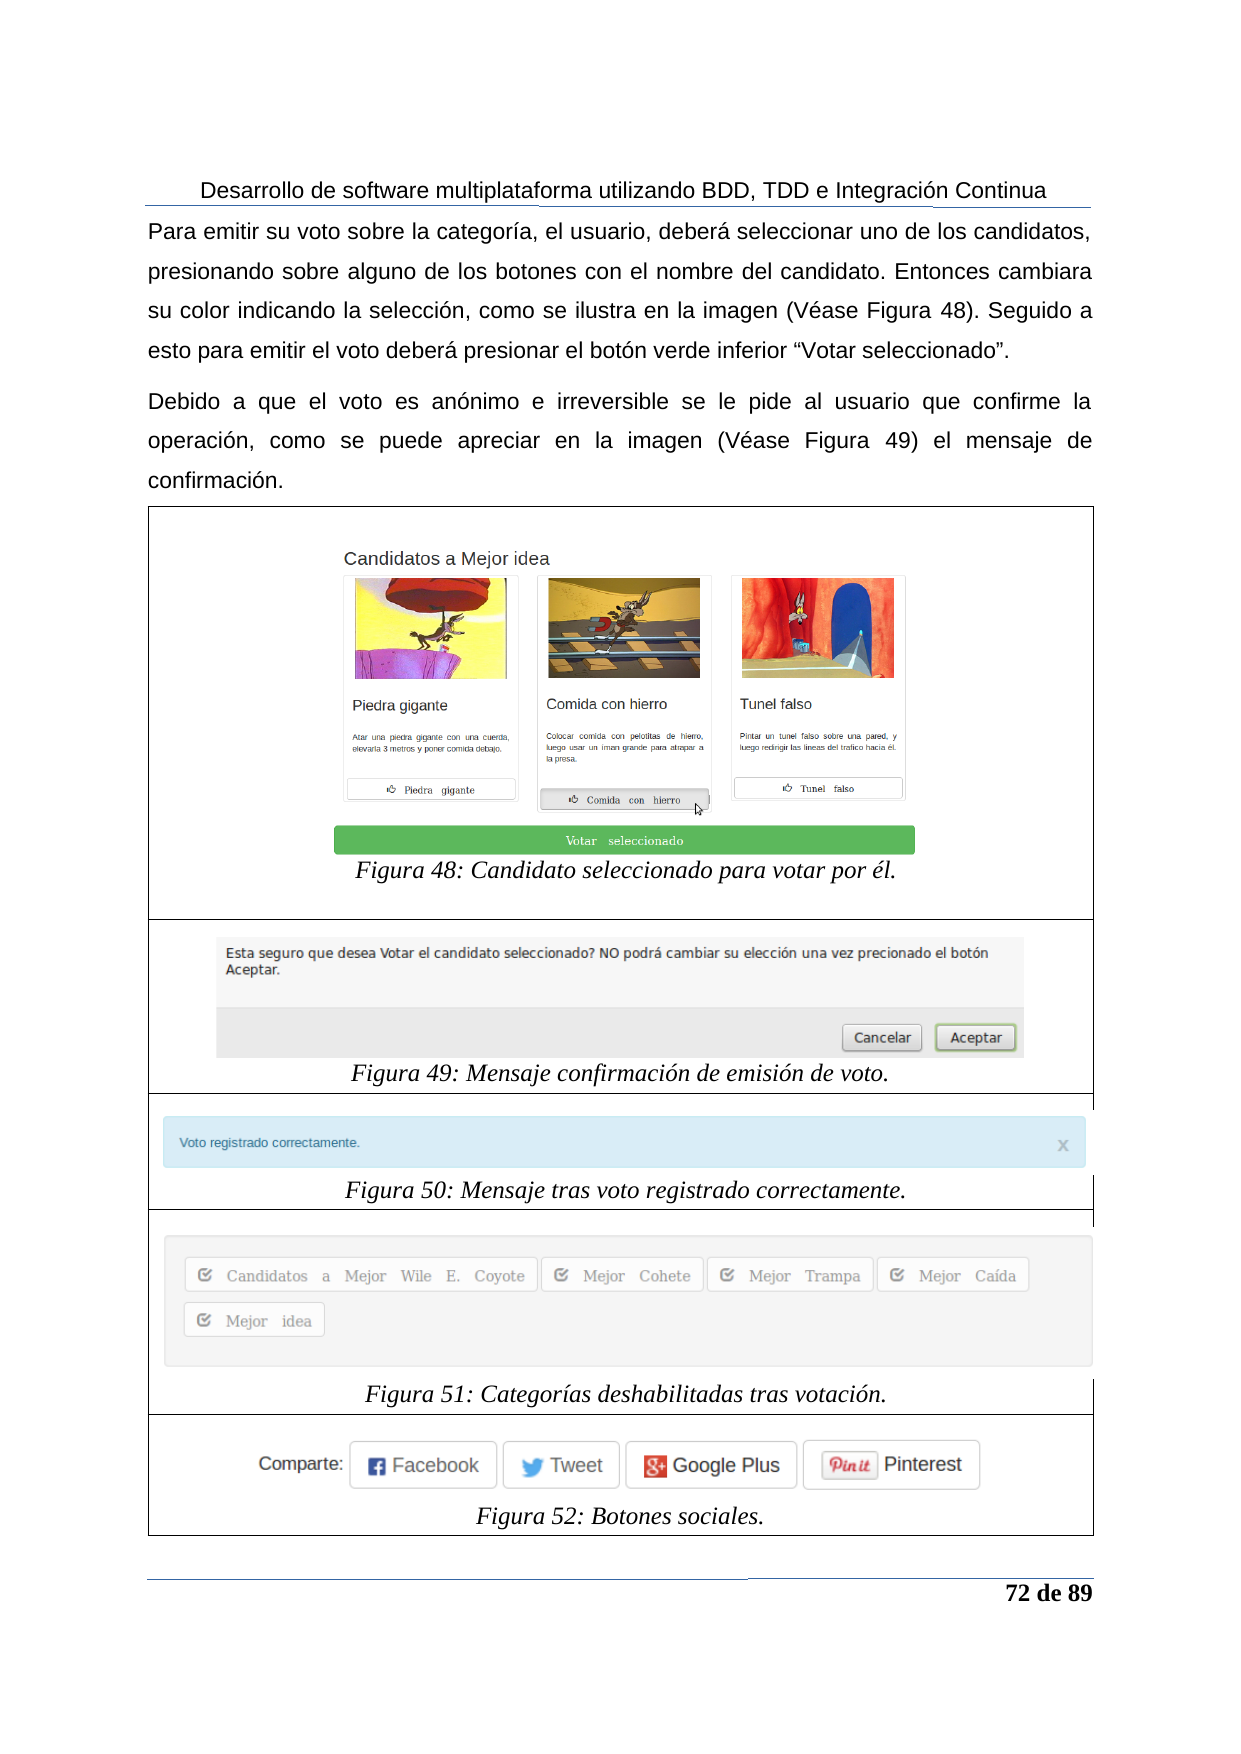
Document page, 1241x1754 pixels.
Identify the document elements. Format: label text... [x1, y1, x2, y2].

picture [332, 546, 919, 856]
table_cell [149, 1210, 1093, 1413]
picture [252, 1431, 988, 1501]
picture [216, 937, 1024, 1058]
table_header [149, 534, 1093, 919]
picture [153, 1227, 1099, 1379]
table_header [149, 507, 1093, 533]
table_cell [149, 1094, 1093, 1209]
text Debido a que el voto es anónimo e irreversible se le pide al usuario que confirme la operación, como se puede apreciar en la imagen (Véase Figura 49) el mensaje de confirmación. [148, 388, 1093, 493]
picture [153, 1110, 1099, 1175]
table_cell [149, 1415, 1093, 1535]
text Para emitir su voto sobre la categoría, el usuario, deberá seleccionar uno de los candidatos, presionando sobre alguno de los botones con el nombre del candidato. Entonces cambiara su color indicando la selección, como se ilustra en la imagen (Véase Figura 48). Seguido a esto para emitir el voto deberá presionar el botón verde inferior “Votar seleccionado”. [148, 218, 1093, 363]
table_cell [149, 920, 1093, 1092]
